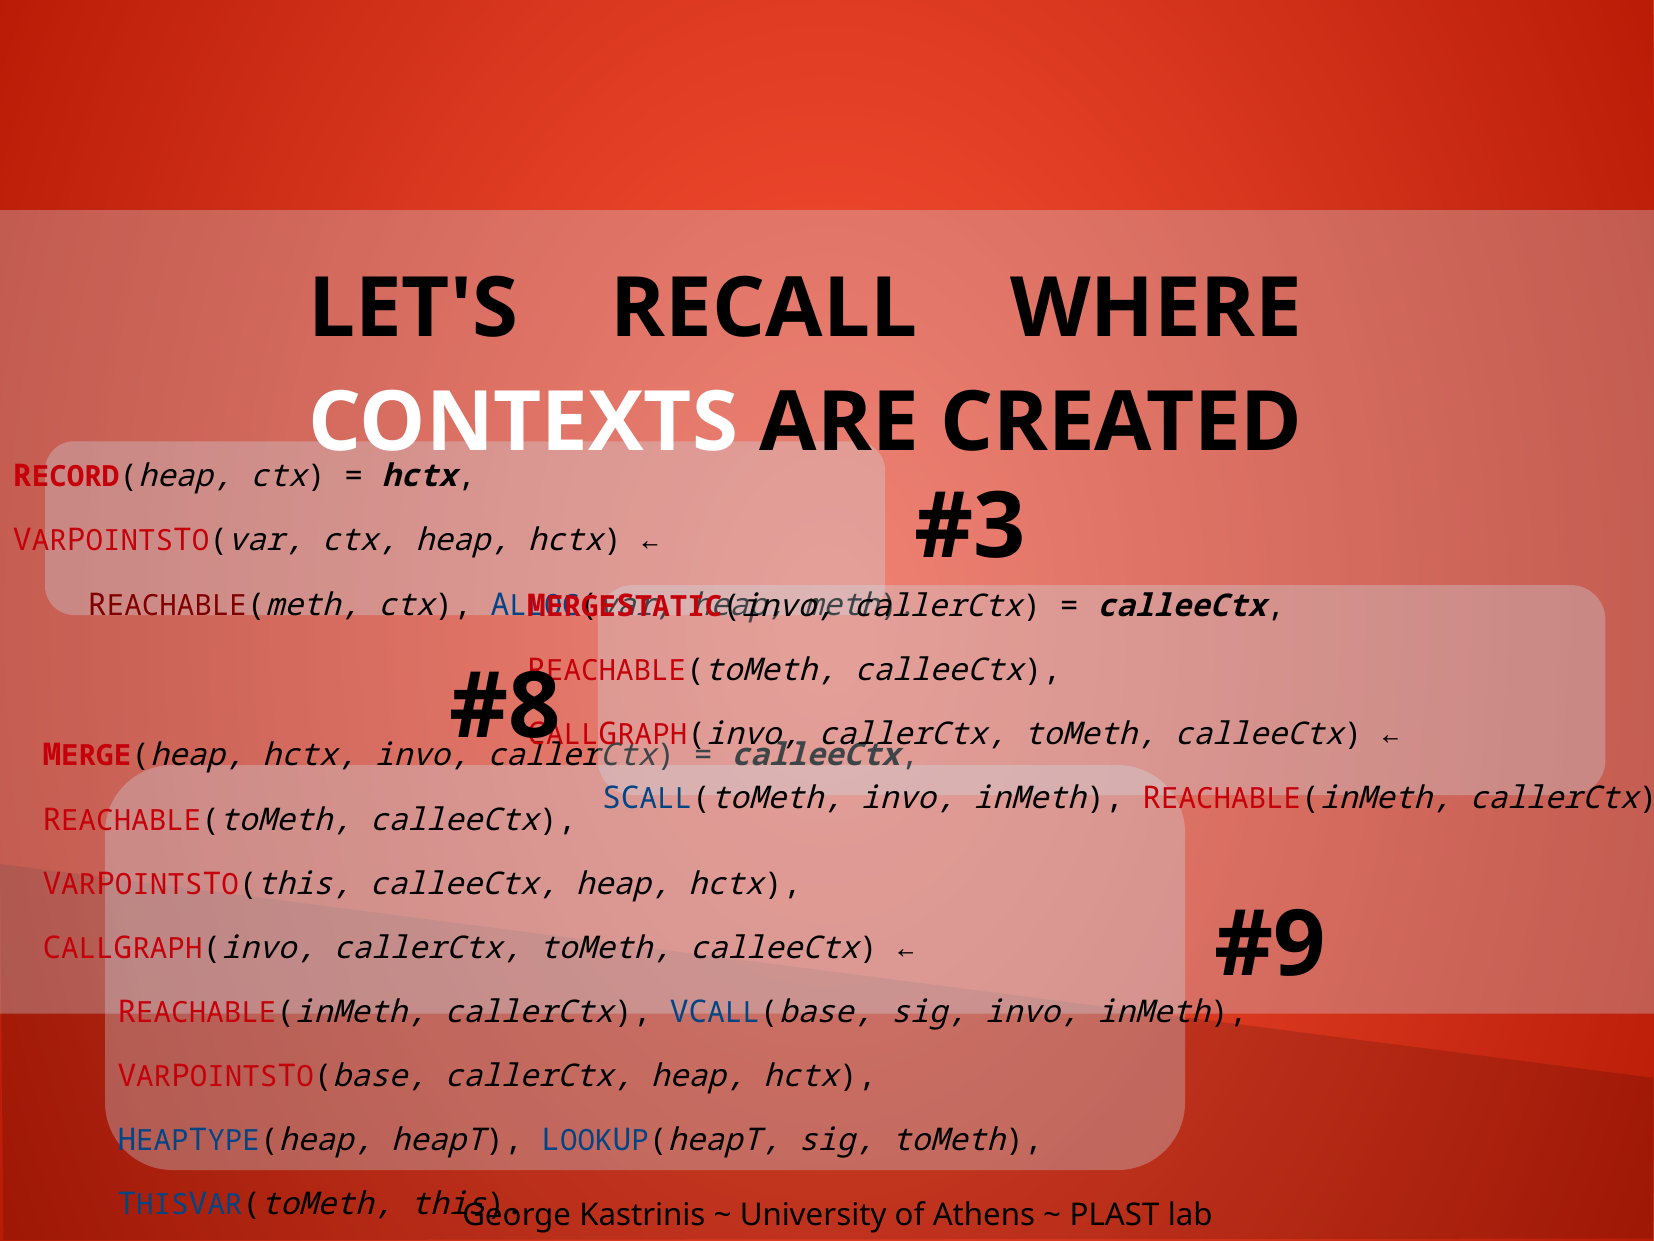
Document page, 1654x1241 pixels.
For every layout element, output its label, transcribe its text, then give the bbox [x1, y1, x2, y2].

text_box [555, 751, 569, 765]
text_box [37, 477, 45, 482]
text_box [267, 750, 279, 765]
text_box [0, 210, 1654, 1014]
text_box [213, 750, 223, 763]
text_box [569, 661, 597, 765]
text_box [536, 751, 555, 765]
text_box [37, 533, 42, 541]
text_box [1199, 1007, 1208, 1014]
text_box RECORD(heap, ctx) = hctx, VARPOINTSTO(var, ctx, heap, hctx) ← REACHABLE(meth, ctx), ALLOC(var, heap, meth). [45, 441, 886, 616]
text_box #9 [1200, 870, 1349, 988]
text_box [437, 751, 448, 763]
text_box LET'S RECALL WHERE CONTEXTS ARE CREATED [293, 240, 1360, 442]
text_box #3 [900, 452, 1049, 571]
text_box #8 [435, 632, 584, 751]
text_box MERGESTATIC(invo, callerCtx) = calleeCtx, REACHABLE(toMeth, calleeCtx), CALLGRAPH(invo, callerCtx, toMeth, calleeCtx) ← SCALL(toMeth, invo, inMeth), REACHABLE(inMeth, callerCtx). [597, 585, 1606, 796]
text_box [176, 750, 185, 755]
text_box [592, 751, 598, 765]
text_box George Kastrinis ~ University of Athens ~ PLAST lab [447, 1185, 1207, 1236]
text_box [101, 811, 108, 828]
text_box [1253, 798, 1261, 806]
text_box [193, 757, 202, 763]
text_box [323, 759, 332, 765]
text_box [398, 750, 410, 765]
text_box [1175, 796, 1182, 804]
text_box [522, 751, 536, 765]
text_box [494, 751, 523, 765]
text_box [1494, 800, 1503, 806]
text_box MERGE(heap, hctx, invo, callerCtx) = calleeCtx, REACHABLE(toMeth, calleeCtx), VARPOINTSTO(this, calleeCtx, heap, hctx), CALLGRAPH(invo, callerCtx, toMeth, calleeCtx) ← REACHABLE(inMeth, callerCtx), VCALL(base, sig, invo, inMeth), VARPOINTSTO(base, callerCtx, heap, hctx), HEAPTYPE(heap, heapT), LOOKUP(heapT, sig, toMeth), THISVAR(toMeth, this). [105, 765, 1186, 1171]
text_box [512, 757, 521, 763]
text_box [444, 751, 494, 765]
